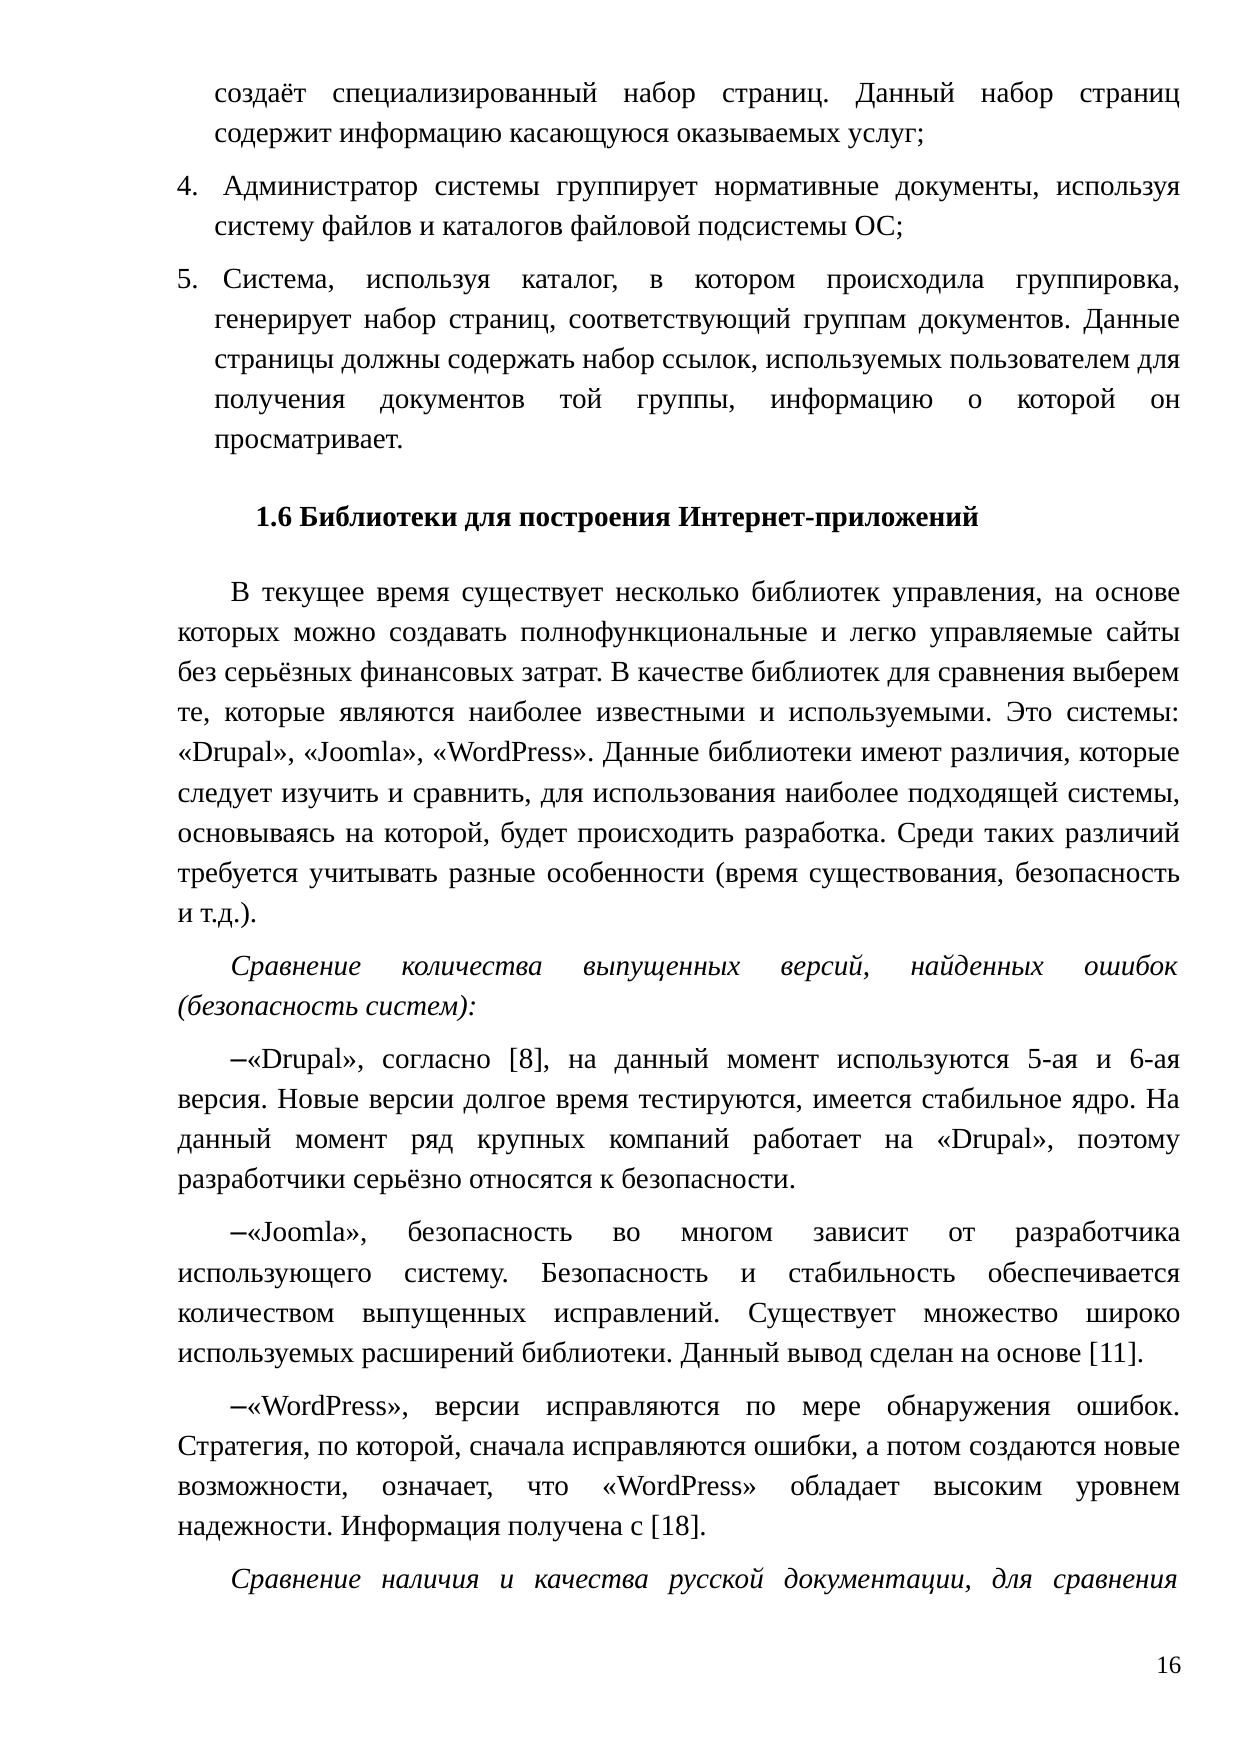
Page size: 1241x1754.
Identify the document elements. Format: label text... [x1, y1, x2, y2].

list «Joomla», безопасность во многом зависит от разработчика использующего систему. Безопасность и стабильность обеспечивается количеством выпущенных исправлений. Существует множество широко используемых расширений библиотеки. Данный вывод сделан на основе [11]. [177, 1214, 1181, 1369]
text Сравнение наличия и качества русской документации, для сравнения [177, 1561, 1181, 1595]
text Сравнение количества выпущенных версий, найденных ошибок (безопасность систем): [177, 948, 1181, 1022]
text В текущее время существует несколько библиотек управления, на основе которых можно создавать полнофункциональные и легко управляемые сайты без серьёзных финансовых затрат. В качестве библиотек для сравнения выберем те, которые являются наиболее известными и используемыми. Это системы: «Drupal», «Joomla», «WordPress». Данные библиотеки имеют различия, которые следует изучить и сравнить, для использования наиболее подходящей системы, основываясь на которой, будет происходить разработка. Среди таких различий требуется учитывать разные особенности (время существования, безопасность и т.д.). [177, 574, 1181, 929]
subtitle Библиотеки для построения Интернет-приложений [177, 499, 1181, 533]
list Система, используя каталог, в котором происходила группировка, генерирует набор страниц, соответствующий группам документов. Данные страницы должны содержать набор ссылок, используемых пользователем для получения документов той группы, информацию о которой он просматривает. [177, 261, 1181, 455]
list «WordPress», версии исправляются по мере обнаружения ошибок. Стратегия, по которой, сначала исправляются ошибки, а потом создаются новые возможности, означает, что «WordPress» обладает высоким уровнем надежности. Информация получена с [18]. [177, 1388, 1181, 1542]
list «Drupal», согласно [8], на данный момент используются 5-ая и 6-ая версия. Новые версии долгое время тестируются, имеется стабильное ядро. На данный момент ряд крупных компаний работает на «Drupal», поэтому разработчики серьёзно относятся к безопасности. [177, 1041, 1181, 1195]
list создаёт специализированный набор страниц. Данный набор страниц содержит информацию касающуюся оказываемых услуг; [177, 75, 1181, 149]
list Администратор системы группирует нормативные документы, используя систему файлов и каталогов файловой подсистемы ОС; [177, 168, 1181, 242]
